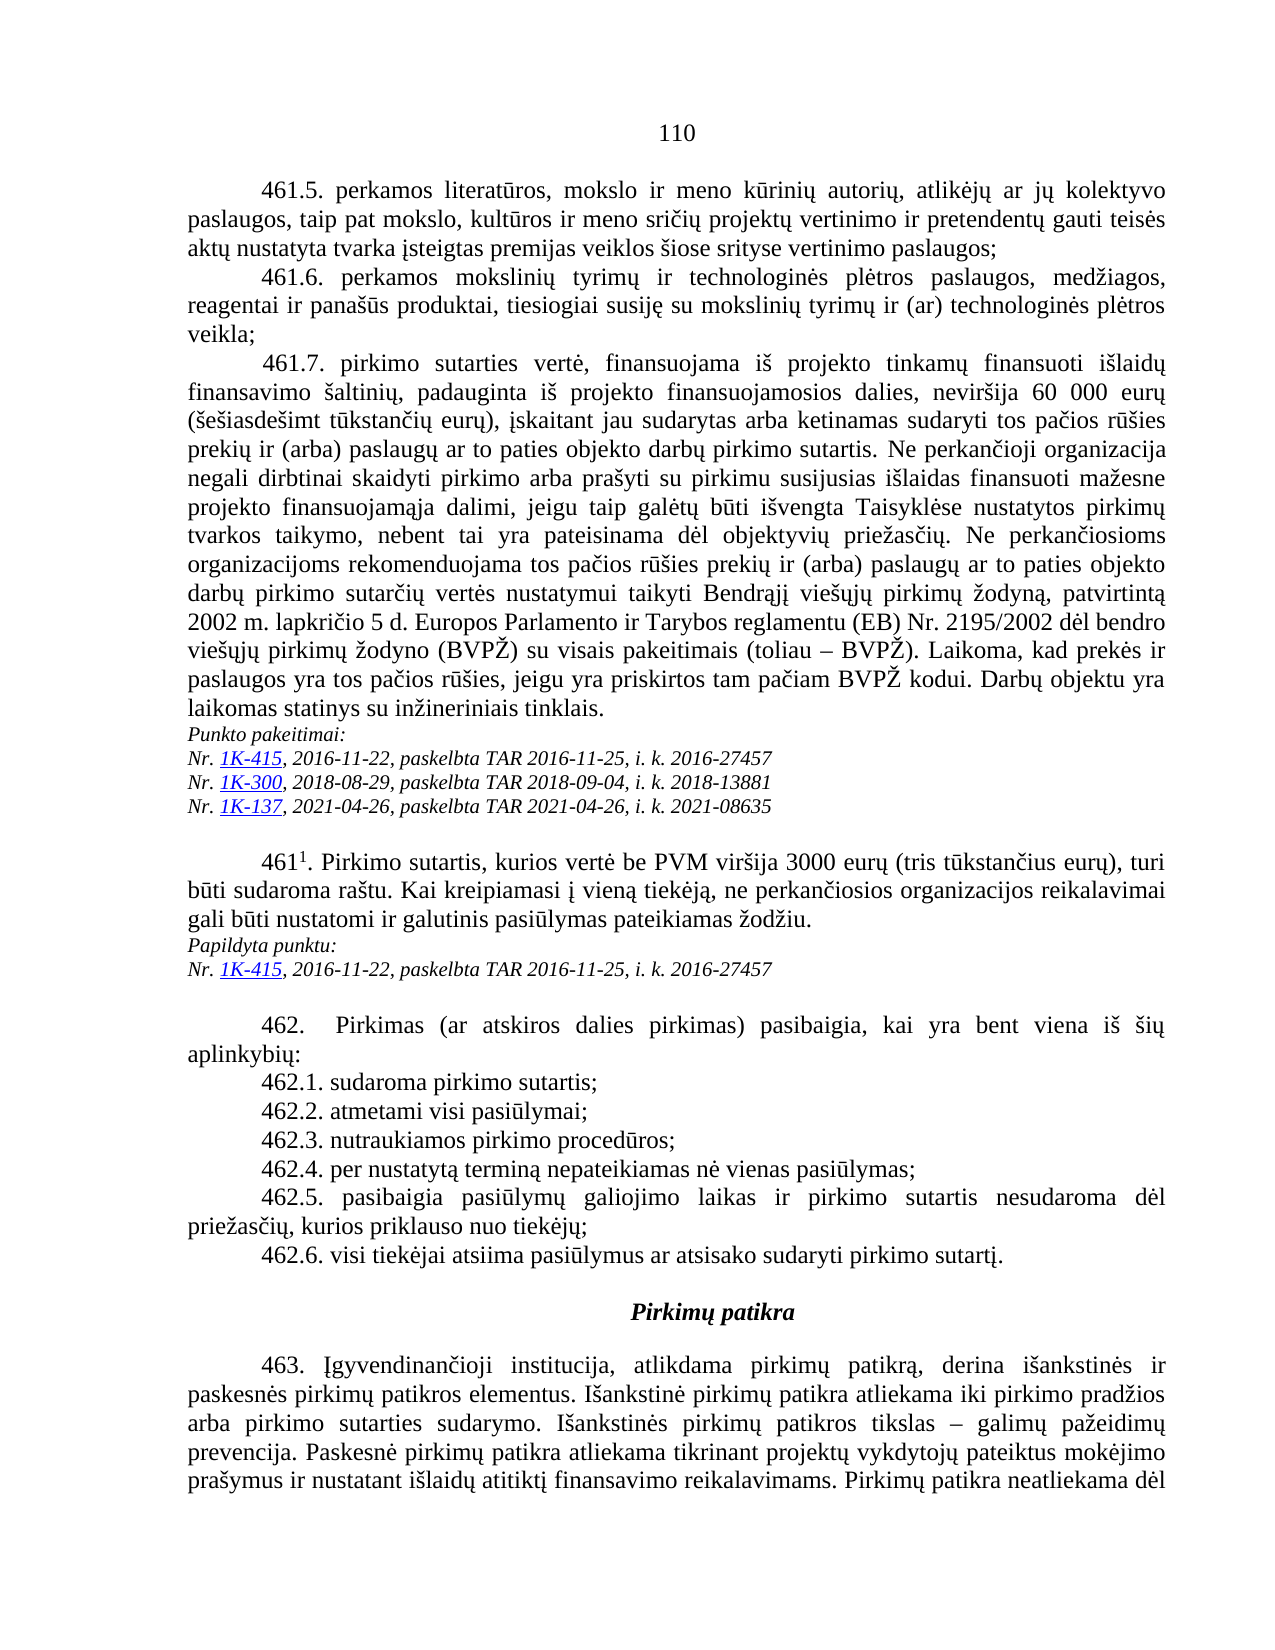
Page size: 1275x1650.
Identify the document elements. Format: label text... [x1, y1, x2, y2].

text 462.6. visi tiekėjai atsiima pasiūlymus ar atsisako sudaryti pirkimo sutartį. [187, 1240, 1167, 1269]
text 462. Pirkimas (ar atskiros dalies pirkimas) pasibaigia, kai yra bent viena iš šių aplinkybių: [187, 1010, 1167, 1067]
subtitle Pirkimų patikra [261, 1297, 1167, 1326]
text Punkto pakeitimai: [187, 722, 1167, 746]
text 4611. Pirkimo sutartis, kurios vertė be PVM viršija 3000 eurų (tris tūkstančius eurų), turi būti sudaroma raštu. Kai kreipiamasi į vieną tiekėją, ne perkančiosios organizacijos reikalavimai gali būti nustatomi ir galutinis pasiūlymas pateikiamas žodžiu. [187, 847, 1167, 933]
text 462.1. sudaroma pirkimo sutartis; [187, 1067, 1167, 1096]
text 461.6. perkamos mokslinių tyrimų ir technologinės plėtros paslaugos, medžiagos, reagentai ir panašūs produktai, tiesiogiai susiję su mokslinių tyrimų ir (ar) technologinės plėtros veikla; [187, 262, 1167, 348]
text 462.5. pasibaigia pasiūlymų galiojimo laikas ir pirkimo sutartis nesudaroma dėl priežasčių, kurios priklauso nuo tiekėjų; [187, 1182, 1167, 1240]
text 462.4. per nustatytą terminą nepateikiamas nė vienas pasiūlymas; [187, 1154, 1167, 1182]
text 461.7. pirkimo sutarties vertė, finansuojama iš projekto tinkamų finansuoti išlaidų finansavimo šaltinių, padauginta iš projekto finansuojamosios dalies, neviršija 60 000 eurų (šešiasdešimt tūkstančių eurų), įskaitant jau sudarytas arba ketinamas sudaryti tos pačios rūšies prekių ir (arba) paslaugų ar to paties objekto darbų pirkimo sutartis. Ne perkančioji organizacija negali dirbtinai skaidyti pirkimo arba prašyti su pirkimu susijusias išlaidas finansuoti mažesne projekto finansuojamąja dalimi, jeigu taip galėtų būti išvengta Taisyklėse nustatytos pirkimų tvarkos taikymo, nebent tai yra pateisinama dėl objektyvių priežasčių. Ne perkančiosioms organizacijoms rekomenduojama tos pačios rūšies prekių ir (arba) paslaugų ar to paties objekto darbų pirkimo sutarčių vertės nustatymui taikyti Bendrąjį viešųjų pirkimų žodyną, patvirtintą 2002 m. lapkričio 5 d. Europos Parlamento ir Tarybos reglamentu (EB) Nr. 2195/2002 dėl bendro viešųjų pirkimų žodyno (BVPŽ) su visais pakeitimais (toliau – BVPŽ). Laikoma, kad prekės ir paslaugos yra tos pačios rūšies, jeigu yra priskirtos tam pačiam BVPŽ kodui. Darbų objektu yra laikomas statinys su inžineriniais tinklais. [187, 348, 1167, 722]
text 462.2. atmetami visi pasiūlymai; [187, 1096, 1167, 1125]
text Nr. 1K-415, 2016-11-22, paskelbta TAR 2016-11-25, i. k. 2016-27457 [187, 957, 1167, 981]
text 462.3. nutraukiamos pirkimo procedūros; [187, 1125, 1167, 1154]
text Nr. 1K-137, 2021-04-26, paskelbta TAR 2021-04-26, i. k. 2021-08635 [187, 794, 1167, 818]
text Nr. 1K-300, 2018-08-29, paskelbta TAR 2018-09-04, i. k. 2018-13881 [187, 770, 1167, 794]
text 461.5. perkamos literatūros, mokslo ir meno kūrinių autorių, atlikėjų ar jų kolektyvo paslaugos, taip pat mokslo, kultūros ir meno sričių projektų vertinimo ir pretendentų gauti teisės aktų nustatyta tvarka įsteigtas premijas veiklos šiose srityse vertinimo paslaugos; [187, 176, 1167, 262]
text Nr. 1K-415, 2016-11-22, paskelbta TAR 2016-11-25, i. k. 2016-27457 [187, 746, 1167, 770]
text Papildyta punktu: [187, 933, 1167, 957]
text 463. Įgyvendinančioji institucija, atlikdama pirkimų patikrą, derina išankstinės ir paskesnės pirkimų patikros elementus. Išankstinė pirkimų patikra atliekama iki pirkimo pradžios arba pirkimo sutarties sudarymo. Išankstinės pirkimų patikros tikslas – galimų pažeidimų prevencija. Paskesnė pirkimų patikra atliekama tikrinant projektų vykdytojų pateiktus mokėjimo prašymus ir nustatant išlaidų atitiktį finansavimo reikalavimams. Pirkimų patikra neatliekama dėl [187, 1350, 1167, 1494]
